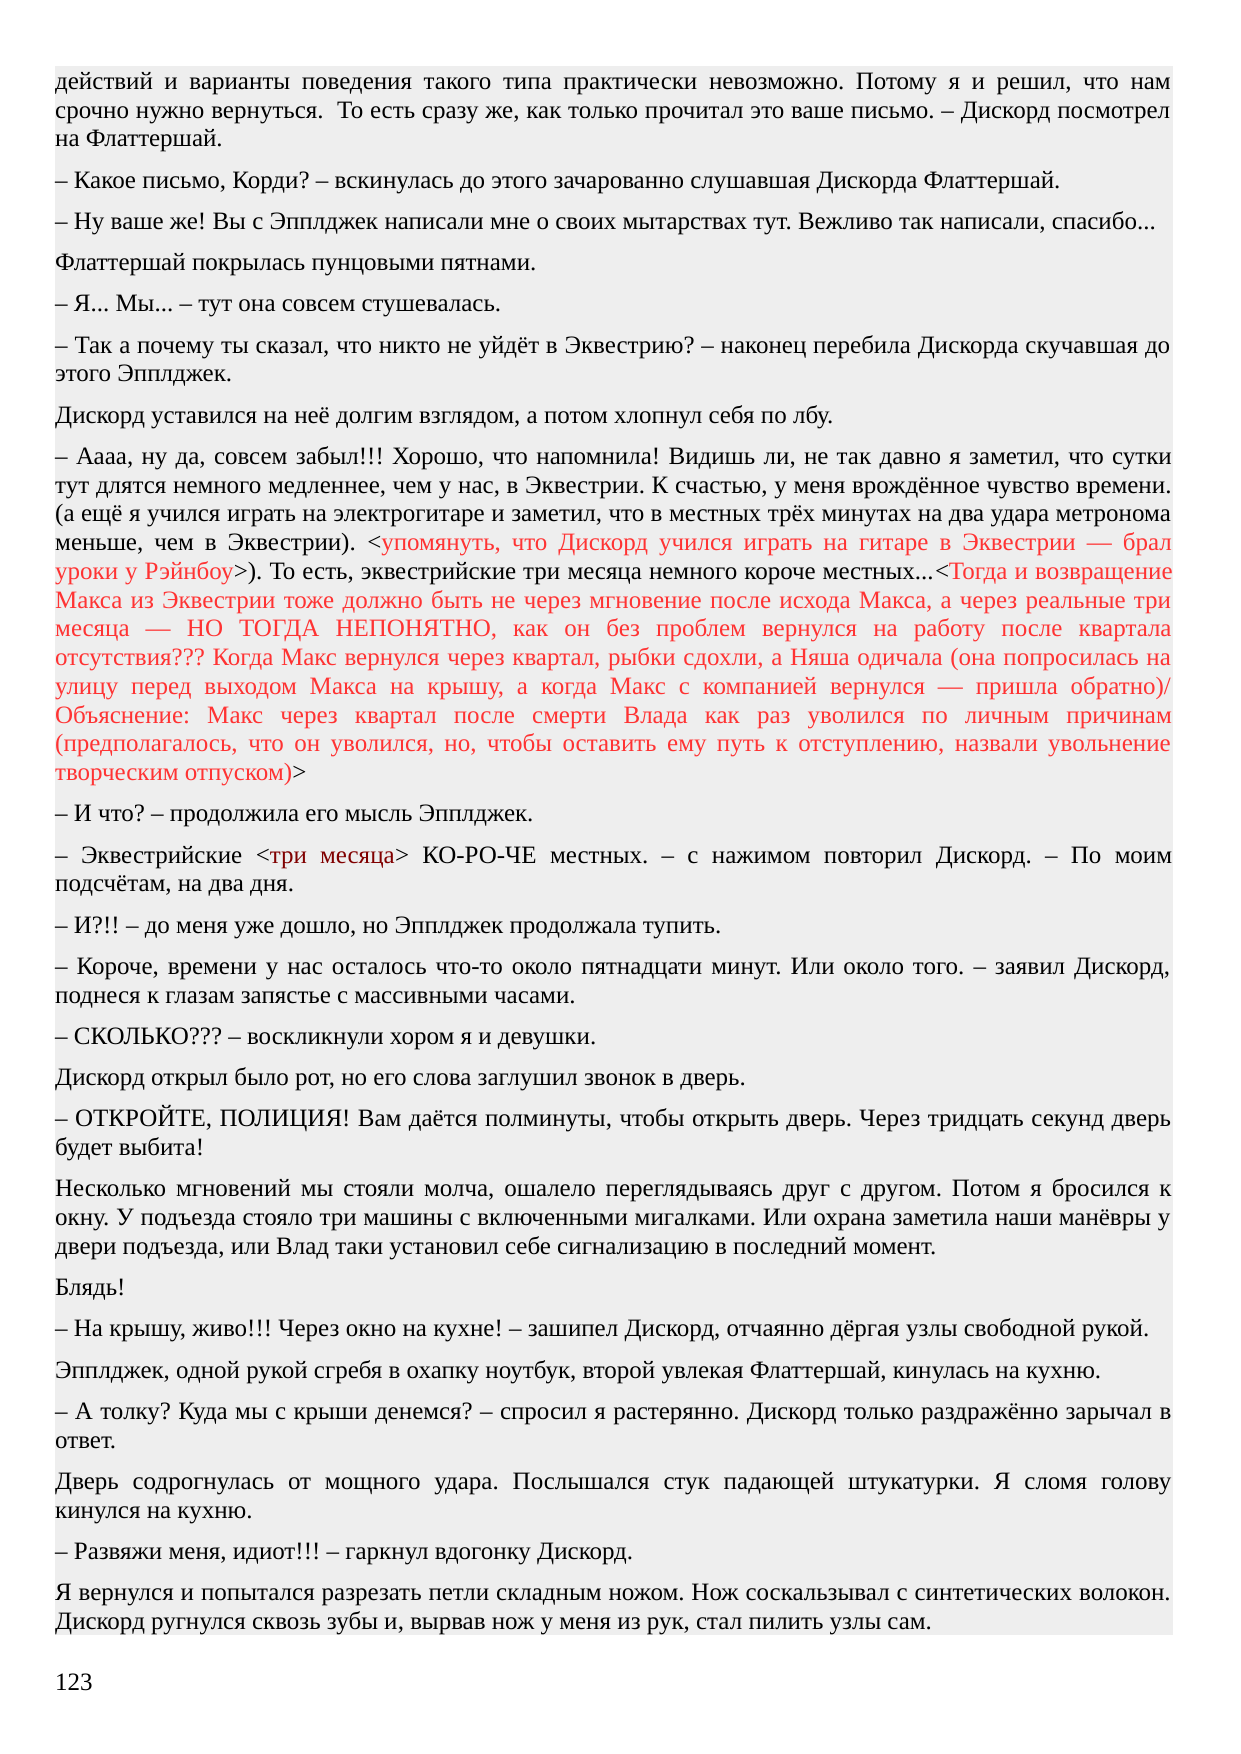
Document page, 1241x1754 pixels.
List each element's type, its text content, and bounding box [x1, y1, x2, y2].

text – ОТКРОЙТЕ, ПОЛИЦИЯ! Вам даётся полминуты, чтобы открыть дверь. Через тридцать секунд дверь будет выбита! [55, 1103, 1173, 1161]
text Блядь! [55, 1272, 1173, 1301]
text Дискорд открыл было рот, но его слова заглушил звонок в дверь. [55, 1062, 1173, 1091]
text – Эквестрийские <три месяца> КО-РО-ЧЕ местных. – с нажимом повторил Дискорд. – По моим подсчётам, на два дня. [55, 840, 1173, 897]
text – СКОЛЬКО??? – воскликнули хором я и девушки. [55, 1021, 1173, 1050]
text – Так а почему ты сказал, что никто не уйдёт в Эквестрию? – наконец перебила Дискорда скучавшая до этого Эпплджек. [55, 330, 1173, 387]
text – Аааа, ну да, совсем забыл!!! Хорошо, что напомнила! Видишь ли, не так давно я заметил, что сутки тут длятся немного медленнее, чем у нас, в Эквестрии. К счастью, у меня врождённое чувство времени. (а ещё я учился играть на электрогитаре и заметил, что в местных трёх минутах на два удара метронома меньше, чем в Эквестрии). <упомянуть, что Дискорд учился играть на гитаре в Эквестрии — брал уроки у Рэйнбоу>). То есть, эквестрийские три месяца немного короче местных...<Тогда и возвращение Макса из Эквестрии тоже должно быть не через мгновение после исхода Макса, а через реальные три месяца — НО ТОГДА НЕПОНЯТНО, как он без проблем вернулся на работу после квартала отсутствия??? Когда Макс вернулся через квартал, рыбки сдохли, а Няша одичала (она попросилась на улицу перед выходом Макса на крышу, а когда Макс с компанией вернулся — пришла обратно)/ Объяснение: Макс через квартал после смерти Влада как раз уволился по личным причинам (предполагалось, что он уволился, но, чтобы оставить ему путь к отступлению, назвали увольнение творческим отпуском)> [55, 441, 1173, 786]
text – Ну ваше же! Вы с Эпплджек написали мне о своих мытарствах тут. Вежливо так написали, спасибо... [55, 206, 1173, 235]
text действий и варианты поведения такого типа практически невозможно. Потому я и решил, что нам срочно нужно вернуться. То есть сразу же, как только прочитал это ваше письмо. – Дискорд посмотрел на Флаттершай. [55, 66, 1173, 152]
text Дискорд уставился на неё долгим взглядом, а потом хлопнул себя по лбу. [55, 400, 1173, 428]
text Я вернулся и попытался разрезать петли складным ножом. Нож соскальзывал с синтетических волокон. Дискорд ругнулся сквозь зубы и, вырвав нож у меня из рук, стал пилить узлы сам. [55, 1577, 1173, 1635]
text – На крышу, живо!!! Через окно на кухне! – зашипел Дискорд, отчаянно дёргая узлы свободной рукой. [55, 1313, 1173, 1342]
text – Я... Мы... – тут она совсем стушевалась. [55, 288, 1173, 317]
text – Развяжи меня, идиот!!! – гаркнул вдогонку Дискорд. [55, 1536, 1173, 1565]
text Эпплджек, одной рукой сгребя в охапку ноутбук, второй увлекая Флаттершай, кинулась на кухню. [55, 1355, 1173, 1383]
text Дверь содрогнулась от мощного удара. Послышался стук падающей штукатурки. Я сломя голову кинулся на кухню. [55, 1466, 1173, 1523]
text – И что? – продолжила его мысль Эпплджек. [55, 798, 1173, 827]
text Несколько мгновений мы стояли молча, ошалело переглядываясь друг с другом. Потом я бросился к окну. У подъезда стояло три машины с включенными мигалками. Или охрана заметила наши манёвры у двери подъезда, или Влад таки установил себе сигнализацию в последний момент. [55, 1173, 1173, 1260]
text – Короче, времени у нас осталось что-то около пятнадцати минут. Или около того. – заявил Дискорд, поднеся к глазам запястье с массивными часами. [55, 951, 1173, 1008]
text – И?!! – до меня уже дошло, но Эпплджек продолжала тупить. [55, 910, 1173, 938]
text – Какое письмо, Корди? – вскинулась до этого зачарованно слушавшая Дискорда Флаттершай. [55, 165, 1173, 193]
text – А толку? Куда мы с крыши денемся? – спросил я растерянно. Дискорд только раздражённо зарычал в ответ. [55, 1396, 1173, 1453]
text Флаттершай покрылась пунцовыми пятнами. [55, 247, 1173, 276]
